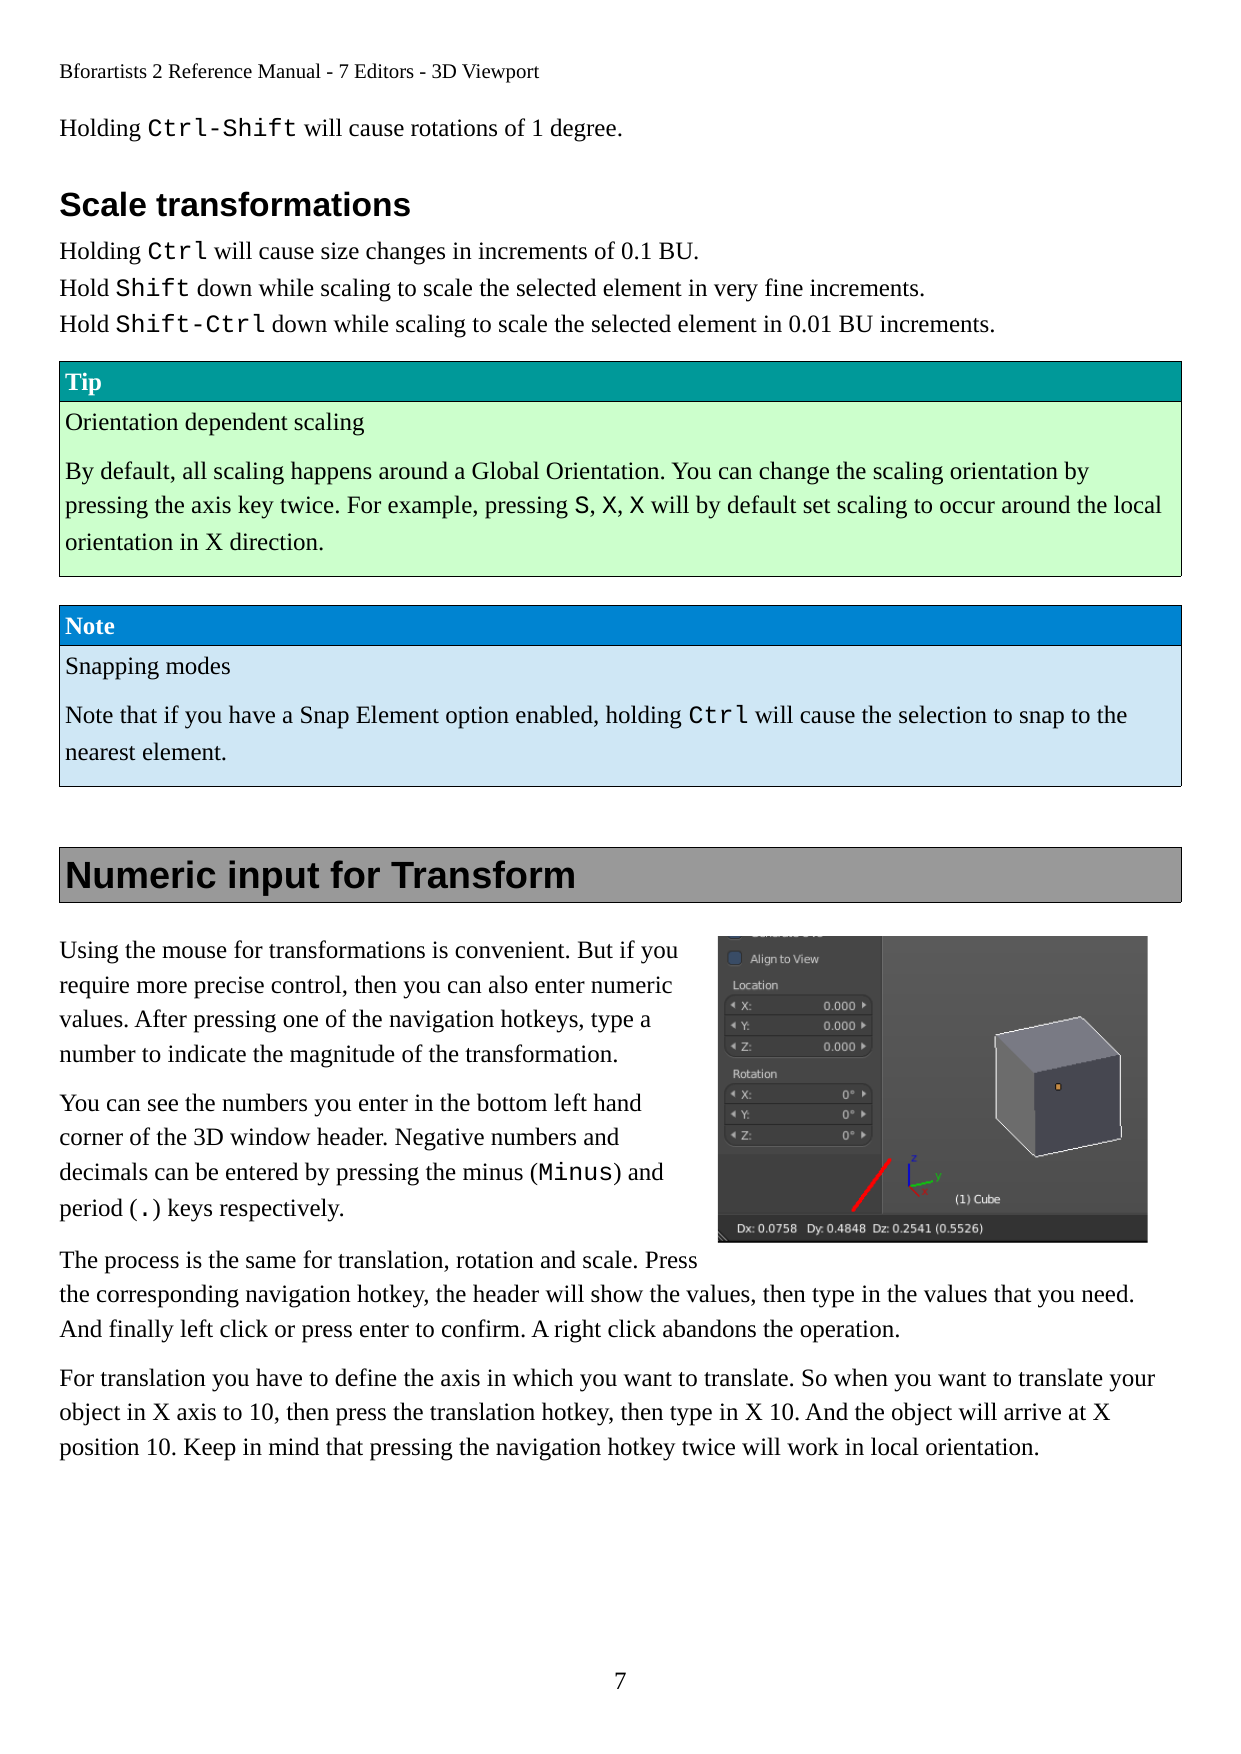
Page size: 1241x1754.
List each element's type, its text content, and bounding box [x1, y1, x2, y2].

picture [717, 936, 1148, 1243]
text Using the mouse for transformations is convenient. But if you require more precise control, then you can also enter numeric values. After pressing one of the navigation hotkeys, type a number to indicate the magnitude of the transformation. [59, 935, 1181, 1067]
text The process is the same for translation, rotation and scale. Press the corresponding navigation hotkey, the header will show the values, then type in the values that you need. And finally left click or press enter to confirm. A right click abandons the operation. [59, 1245, 1181, 1343]
text You can see the numbers you enter in the bottom left hand corner of the 3D window header. Negative numbers and decimals can be entered by pressing the minus (Minus) and period (.) keys respectively. [59, 1088, 717, 1224]
subtitle Scale transformations [59, 185, 1181, 224]
text For translation you have to define the axis in which you want to translate. So when you want to translate your object in X axis to 10, then press the translation hotkey, then type in X 10. And the object will arrive at X position 10. Keep in mind that pressing the navigation hotkey twice will work in local orientation. [59, 1363, 1181, 1461]
table_header Note [60, 606, 1181, 645]
text Holding Ctrl will cause size changes in increments of 0.1 BU. Hold Shift down while scaling to scale the selected element in very fine increments. Hold Shift-Ctrl down while scaling to scale the selected element in 0.01 BU increments. [59, 236, 1181, 340]
text Holding Ctrl-Shift will cause rotations of 1 degree. [59, 113, 1181, 143]
table_header Tip [60, 362, 1181, 401]
table_cell Orientation dependent scaling By default, all scaling happens around a Global Orientation. You can change the scaling orientation by pressing the axis key twice. For example, pressing S, X, X will by default set scaling to occur around the local orientation in X direction. [60, 402, 1181, 576]
table_header Numeric input for Transform [60, 848, 1181, 902]
table_cell Snapping modes Note that if you have a Snap Element option enabled, holding Ctrl will cause the selection to snap to the nearest element. [60, 646, 1181, 786]
text [1148, 1088, 1181, 1224]
